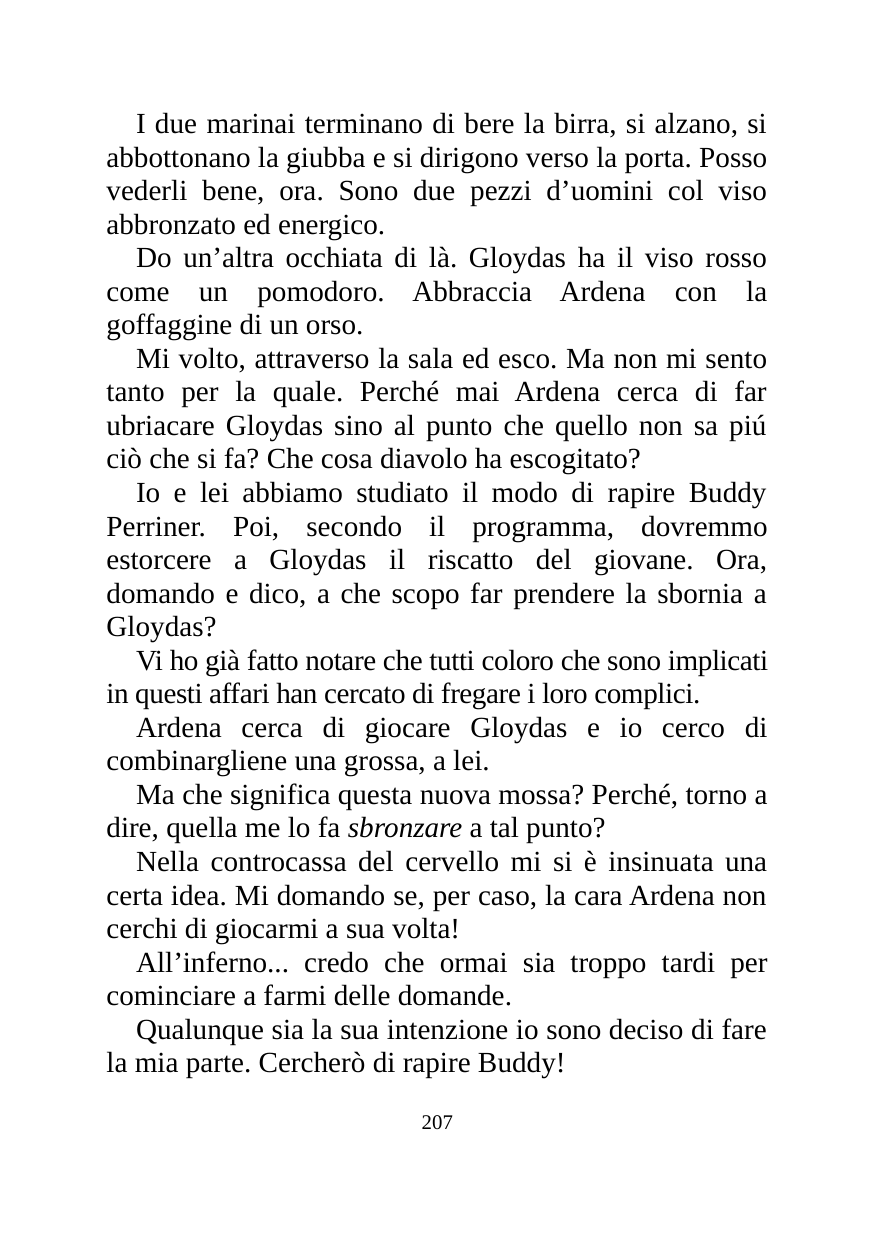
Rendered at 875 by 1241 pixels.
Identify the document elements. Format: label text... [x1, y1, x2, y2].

text Ardena cerca di giocare Gloydas e io cerco di combinargliene una grossa, a lei. [106, 710, 768, 777]
text Nella controcassa del cervello mi si è insinuata una certa idea. Mi domando se, per caso, la cara Ardena non cerchi di giocarmi a sua volta! [106, 844, 768, 945]
text Ma che significa questa nuova mossa? Perché, torno a dire, quella me lo fa sbronzare a tal punto? [106, 777, 768, 844]
text All’inferno... credo che ormai sia troppo tardi per cominciare a farmi delle domande. [106, 945, 768, 1012]
text Qualunque sia la sua intenzione io sono deciso di fare la mia parte. Cercherò di rapire Buddy! [106, 1012, 768, 1079]
text I due marinai terminano di bere la birra, si alzano, si abbottonano la giubba e si dirigono verso la porta. Posso vederli bene, ora. Sono due pezzi d’uomini col viso abbronzato ed energico. [106, 106, 768, 240]
text Do un’altra occhiata di là. Gloydas ha il viso rosso come un pomodoro. Abbraccia Ardena con la goffaggine di un orso. [106, 240, 768, 341]
text Mi volto, attraverso la sala ed esco. Ma non mi sento tanto per la quale. Perché mai Ardena cerca di far ubriacare Gloydas sino al punto che quello non sa piú ciò che si fa? Che cosa diavolo ha escogitato? [106, 341, 768, 475]
text Vi ho già fatto notare che tutti coloro che sono implicati in questi affari han cercato di fregare i loro complici. [106, 643, 768, 710]
text Io e lei abbiamo studiato il modo di rapire Buddy Perriner. Poi, secondo il programma, dovremmo estorcere a Gloydas il riscatto del giovane. Ora, domando e dico, a che scopo far prendere la sbornia a Gloydas? [106, 475, 768, 643]
